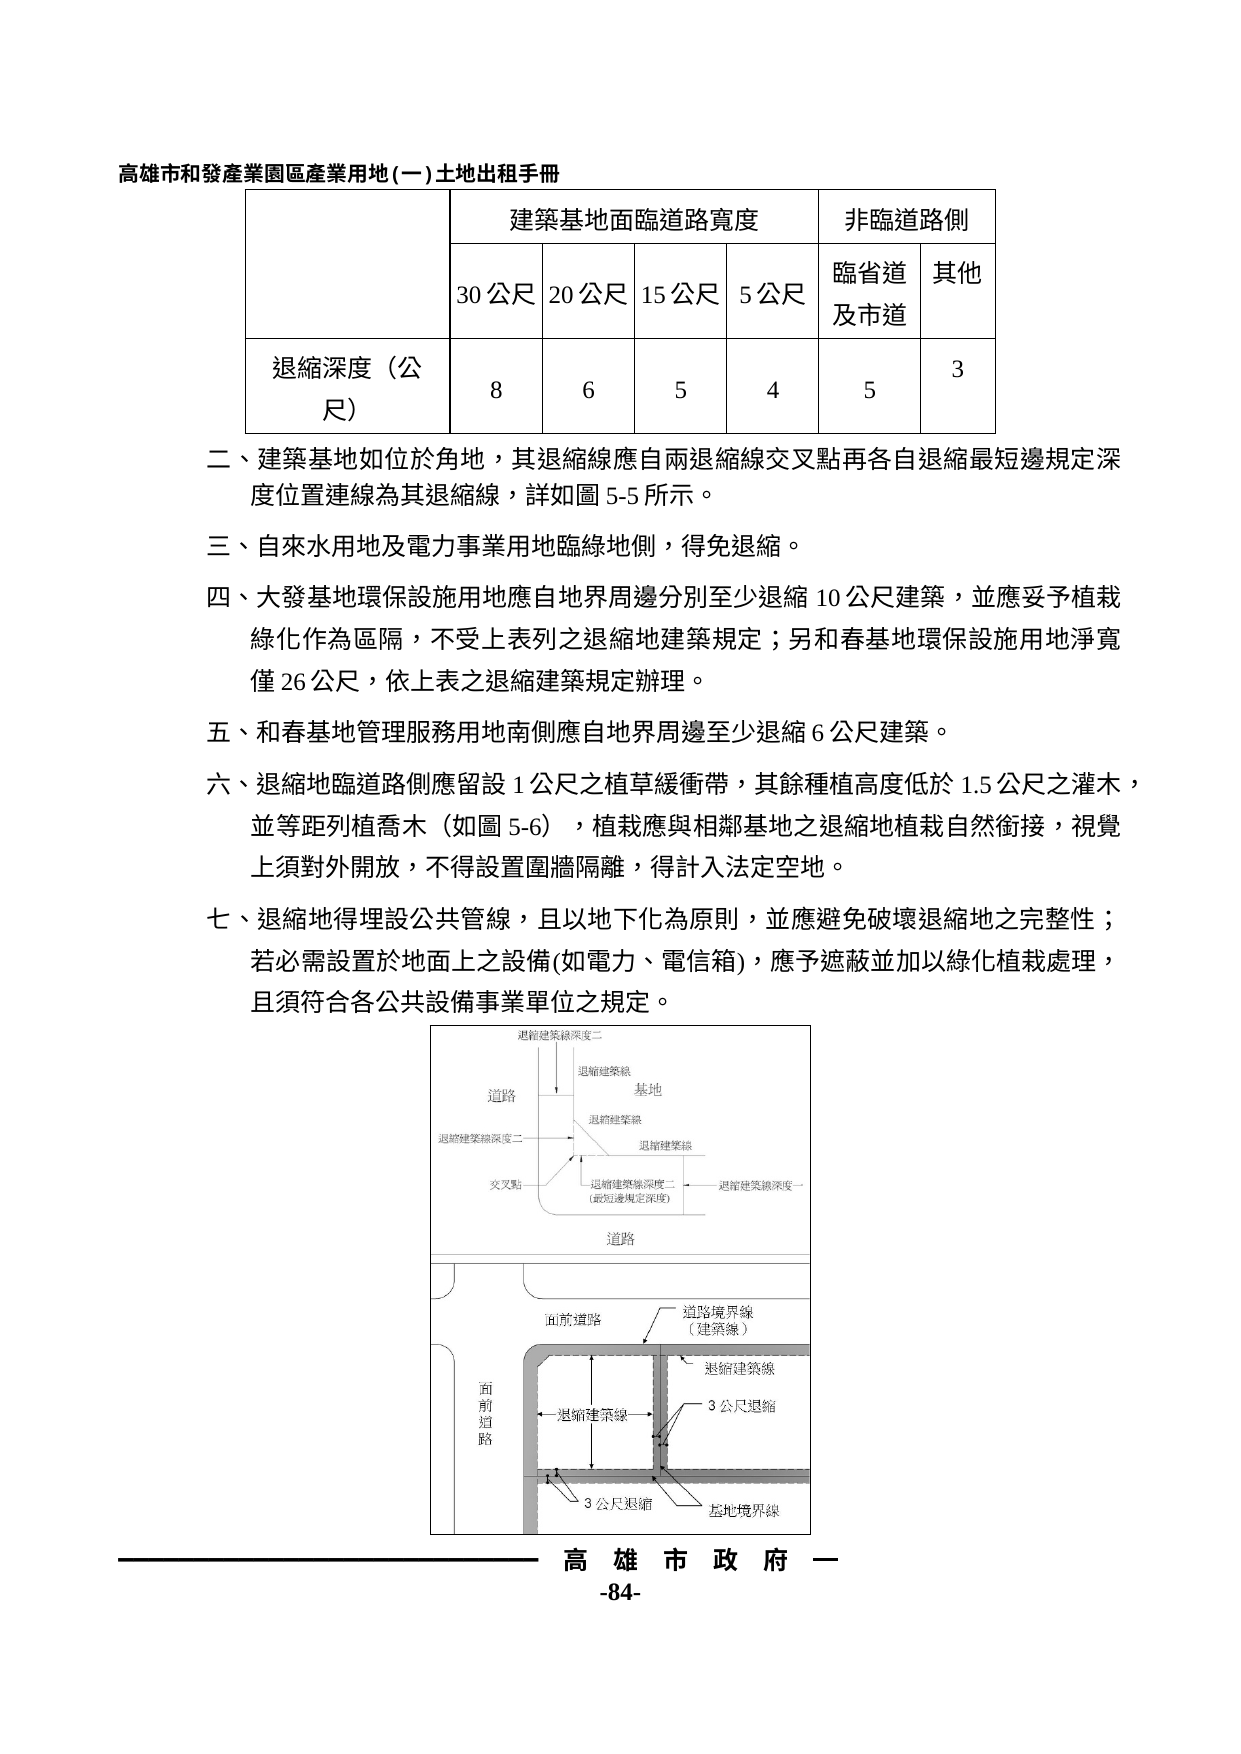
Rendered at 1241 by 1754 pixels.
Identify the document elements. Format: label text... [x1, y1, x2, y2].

table_cell 退縮深度（公尺） [246, 339, 449, 433]
text 三、自來水用地及電力事業用地臨綠地側，得免退縮。 [206, 522, 1122, 563]
table_header [246, 190, 449, 338]
table_cell 其他 [921, 244, 995, 338]
table_cell 15公尺 [635, 244, 726, 338]
text 七、退縮地得埋設公共管線，且以地下化為原則，並應避免破壞退縮地之完整性；若必需設置於地面上之設備(如電力、電信箱)，應予遮蔽並加以綠化植栽處理，且須符合各公共設備事業單位之規定。 [206, 895, 1122, 1020]
table_cell 30公尺 [451, 244, 542, 338]
table_cell 8 [451, 339, 542, 433]
table_cell 4 [727, 339, 818, 433]
table_cell 20公尺 [543, 244, 634, 338]
text 六、退縮地臨道路側應留設1公尺之植草緩衝帶，其餘種植高度低於1.5公尺之灌木，並等距列植喬木（如圖5-6），植栽應與相鄰基地之退縮地植栽自然銜接，視覺上須對外開放，不得設置圍牆隔離，得計入法定空地。 [206, 760, 1122, 885]
table_header 建築基地面臨道路寬度 [451, 190, 818, 243]
table_cell 5 [635, 339, 726, 433]
table_cell 3 [921, 339, 995, 433]
table_header 非臨道路側 [819, 190, 995, 243]
table_cell 6 [543, 339, 634, 433]
table_cell 5 [819, 339, 920, 433]
text 五、和春基地管理服務用地南側應自地界周邊至少退縮6公尺建築。 [206, 708, 1122, 750]
text 四、大發基地環保設施用地應自地界周邊分別至少退縮10公尺建築，並應妥予植栽綠化作為區隔，不受上表列之退縮地建築規定；另和春基地環保設施用地淨寬僅26公尺，依上表之退縮建築規定辦理。 [206, 573, 1122, 698]
table_cell 臨省道 及市道 [819, 244, 920, 338]
table_cell 5公尺 [727, 244, 818, 338]
text 二、建築基地如位於角地，其退縮線應自兩退縮線交叉點再各自退縮最短邊規定深度位置連線為其退縮線，詳如圖5-5所示。 [206, 439, 1122, 512]
